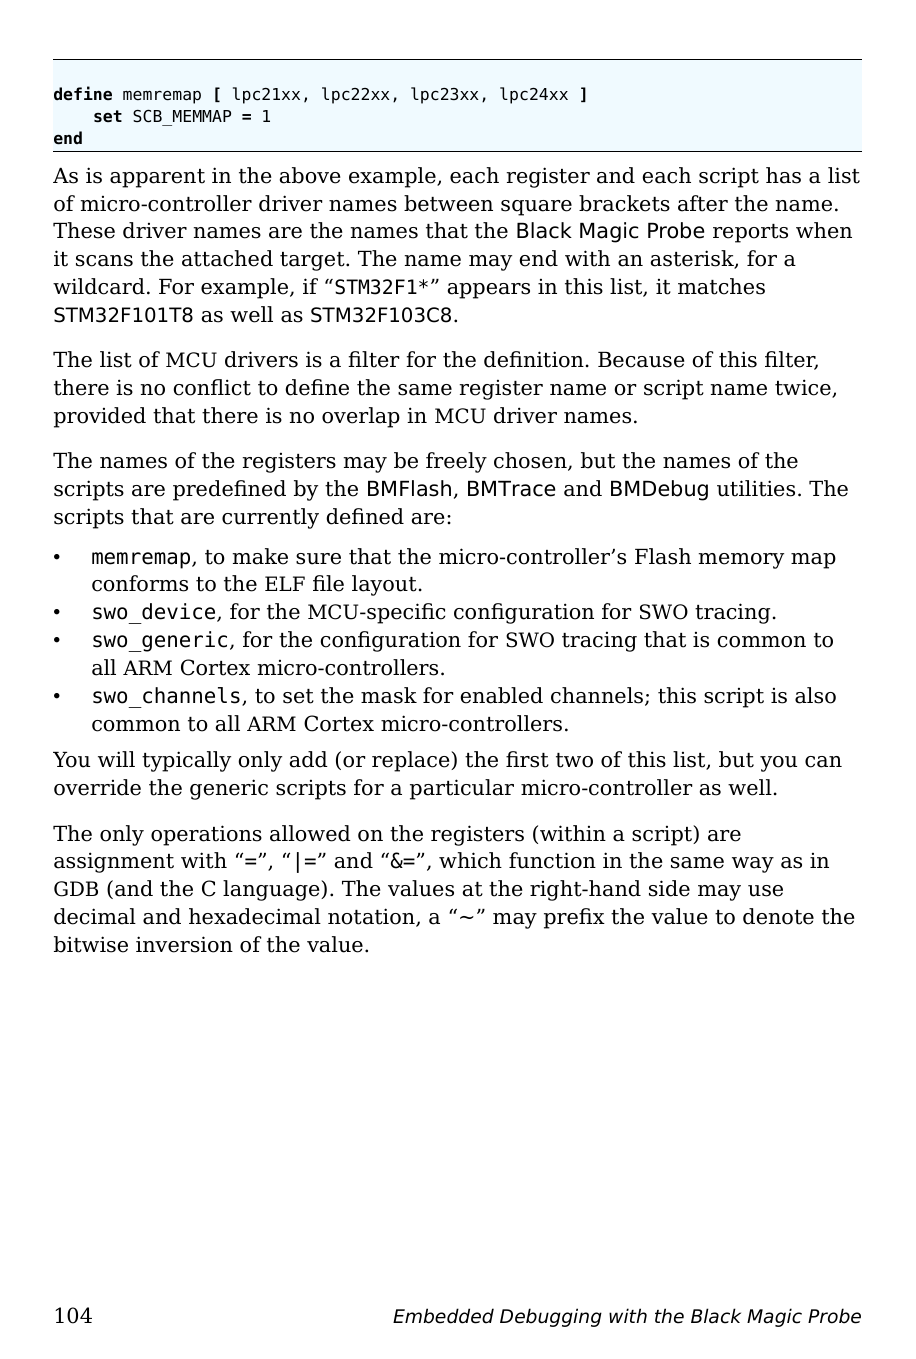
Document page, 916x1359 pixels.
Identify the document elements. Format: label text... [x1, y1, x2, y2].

text set SCB_MEMMAP = 1 [53, 103, 862, 125]
text end [53, 125, 862, 151]
text As is apparent in the above example, each register and each script has a list of micro-controller driver names between square brackets after the name. These driver names are the names that the Black Magic Probe reports when it scans the attached target. The name may end with an asterisk, for a wildcard. For example, if “STM32F1*” appears in this list, it matches STM32F101T8 as well as STM32F103C8. [53, 164, 862, 327]
list swo_generic, for the configuration for SWO tracing that is common to all ARM Cortex micro-controllers. [53, 628, 862, 680]
text The only operations allowed on the registers (within a script) are assignment with “=”, “|=” and “&=”, which function in the same way as in GDB (and the C language). The values at the right-hand side may use decimal and hexadecimal notation, a “~” may prefix the value to denote the bitwise inversion of the value. [53, 822, 862, 957]
text The list of MCU drivers is a filter for the definition. Because of this filter, there is no conflict to define the same register name or script name twice, provided that there is no overlap in MCU driver names. [53, 348, 862, 428]
text You will typically only add (or replace) the first two of this list, but you can override the generic scripts for a particular micro-controller as well. [53, 748, 862, 800]
list swo_channels, to set the mask for enabled channels; this script is also common to all ARM Cortex micro-controllers. [53, 684, 862, 736]
text The names of the registers may be freely chosen, but the names of the scripts are predefined by the BMFlash, BMTrace and BMDebug utilities. The scripts that are currently defined are: [53, 449, 862, 529]
list swo_device, for the MCU-specific configuration for SWO tracing. [53, 600, 862, 624]
list memremap, to make sure that the micro-controller’s Flash memory map conforms to the ELF file layout. [53, 545, 862, 597]
text define memremap [ lpc21xx, lpc22xx, lpc23xx, lpc24xx ] [53, 81, 862, 103]
